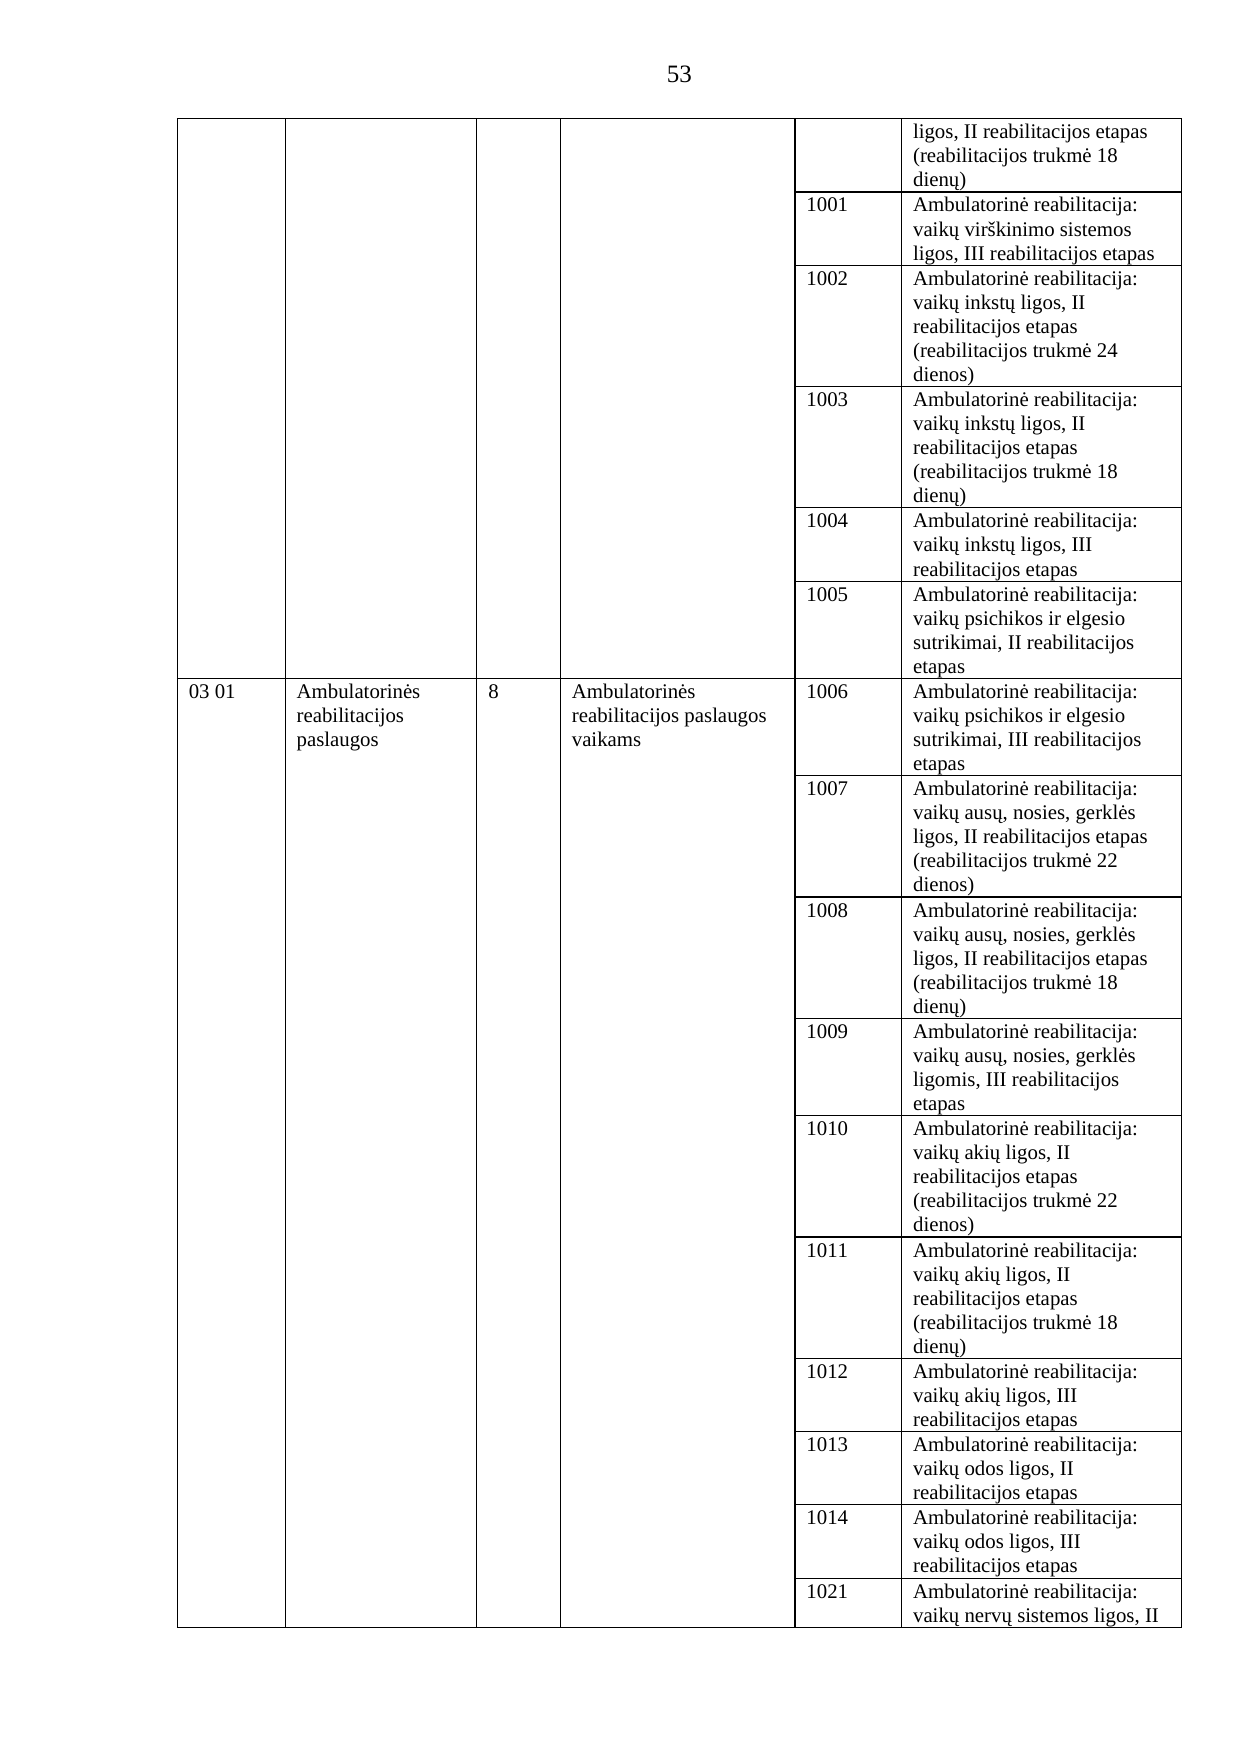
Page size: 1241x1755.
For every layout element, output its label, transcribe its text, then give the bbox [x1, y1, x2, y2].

table_cell Ambulatorinė reabilitacija: vaikų inkstų ligos, III reabilitacijos etapas [902, 508, 1181, 581]
table_cell 1001 [796, 193, 901, 264]
table_cell 1007 [796, 776, 901, 896]
table_cell 8 [477, 679, 560, 1627]
table_cell Ambulatorinė reabilitacija: vaikų nervų sistemos ligos, II [902, 1579, 1181, 1627]
table_cell 1005 [796, 582, 901, 678]
table_cell Ambulatorinė reabilitacija: vaikų ausų, nosies, gerklės ligomis, III reabilitacijos etapas [902, 1019, 1181, 1115]
table_cell Ambulatorinė reabilitacija: vaikų ausų, nosies, gerklės ligos, II reabilitacijos etapas (reabilitacijos trukmė 18 dienų) [902, 898, 1181, 1018]
table_cell [286, 119, 476, 678]
table_cell Ambulatorinės reabilitacijos paslaugos [286, 679, 476, 1627]
table_cell Ambulatorinė reabilitacija: vaikų virškinimo sistemos ligos, III reabilitacijos etapas [902, 193, 1181, 264]
table_cell [178, 119, 285, 678]
table_cell 1012 [796, 1359, 901, 1431]
table_cell 03 01 [178, 679, 285, 1627]
table_cell [796, 119, 901, 191]
table_cell [561, 119, 794, 678]
table_cell 1014 [796, 1505, 901, 1577]
table_cell 1021 [796, 1579, 901, 1627]
table_cell Ambulatorinė reabilitacija: vaikų odos ligos, III reabilitacijos etapas [902, 1505, 1181, 1577]
table_cell 1010 [796, 1116, 901, 1236]
table_cell 1006 [796, 679, 901, 775]
table_cell 1008 [796, 898, 901, 1018]
table_cell Ambulatorinė reabilitacija: vaikų akių ligos, III reabilitacijos etapas [902, 1359, 1181, 1431]
table_cell 1013 [796, 1432, 901, 1504]
table_cell Ambulatorinė reabilitacija: vaikų akių ligos, II reabilitacijos etapas (reabilitacijos trukmė 22 dienos) [902, 1116, 1181, 1236]
table_cell Ambulatorinė reabilitacija: vaikų ausų, nosies, gerklės ligos, II reabilitacijos etapas (reabilitacijos trukmė 22 dienos) [902, 776, 1181, 896]
table_cell Ambulatorinė reabilitacija: vaikų psichikos ir elgesio sutrikimai, III reabilitacijos etapas [902, 679, 1181, 775]
table_cell 1003 [796, 387, 901, 507]
table_cell 1009 [796, 1019, 901, 1115]
table_cell Ambulatorinė reabilitacija: vaikų akių ligos, II reabilitacijos etapas (reabilitacijos trukmė 18 dienų) [902, 1238, 1181, 1358]
table_cell 1011 [796, 1238, 901, 1358]
table_cell 1002 [796, 266, 901, 386]
table_cell Ambulatorinė reabilitacija: vaikų inkstų ligos, II reabilitacijos etapas (reabilitacijos trukmė 18 dienų) [902, 387, 1181, 507]
table_cell Ambulatorinė reabilitacija: vaikų inkstų ligos, II reabilitacijos etapas (reabilitacijos trukmė 24 dienos) [902, 266, 1181, 386]
table_cell Ambulatorinės reabilitacijos paslaugos vaikams [561, 679, 794, 1627]
table_cell ligos, II reabilitacijos etapas (reabilitacijos trukmė 18 dienų) [902, 119, 1181, 191]
table_cell Ambulatorinė reabilitacija: vaikų odos ligos, II reabilitacijos etapas [902, 1432, 1181, 1504]
table_cell [477, 119, 560, 678]
table_cell Ambulatorinė reabilitacija: vaikų psichikos ir elgesio sutrikimai, II reabilitacijos etapas [902, 582, 1181, 678]
table_cell 1004 [796, 508, 901, 581]
